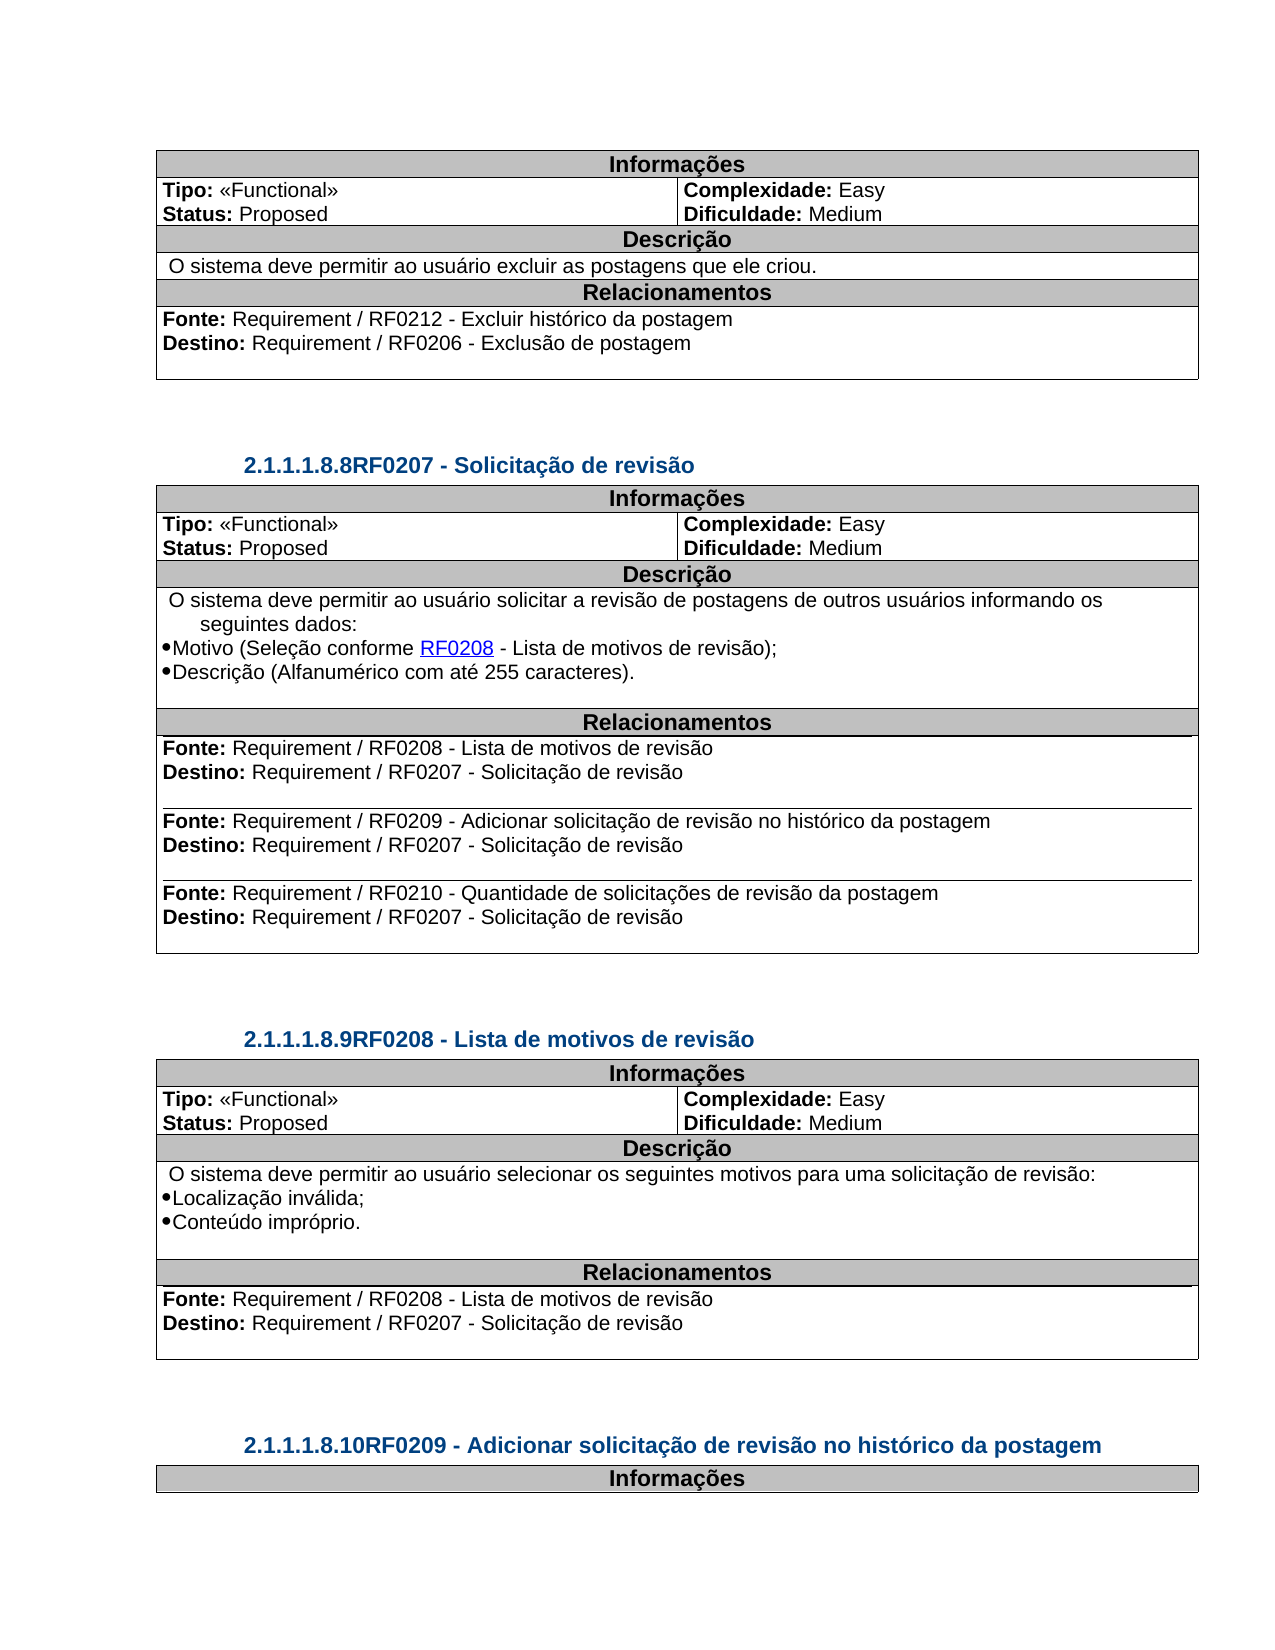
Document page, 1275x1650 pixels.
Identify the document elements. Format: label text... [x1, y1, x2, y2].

table_cell Fonte: Requirement / RF0209 - Adicionar solicitação de revisão no histórico da postagem Destino: Requirement / RF0207 - Solicitação de revisão [163, 809, 1192, 880]
table_cell Descrição [157, 1135, 1198, 1161]
table_header Informações [157, 486, 1198, 512]
list RF0207 - Solicitação de revisão [244, 452, 1125, 478]
list RF0208 - Lista de motivos de revisão [244, 1026, 1125, 1053]
table_cell O sistema deve permitir ao usuário excluir as postagens que ele criou. [157, 253, 1198, 279]
table_cell O sistema deve permitir ao usuário solicitar a revisão de postagens de outros usuários informando os seguintes dados: Motivo (Seleção conforme RF0208 - Lista de motivos de revisão); Descrição (Alfanumérico com até 255 caracteres). [157, 588, 1198, 708]
table_cell Descrição [157, 561, 1198, 587]
table_cell Tipo: «Functional» Status: Proposed [157, 1087, 677, 1134]
table_cell Fonte: Requirement / RF0210 - Quantidade de solicitações de revisão da postagem Destino: Requirement / RF0207 - Solicitação de revisão [163, 881, 1192, 953]
table_cell Complexidade: Easy Dificuldade: Medium [678, 1087, 1198, 1134]
table_header Fonte: Requirement / RF0212 - Excluir histórico da postagem Destino: Requirement / RF0206 - Exclusão de postagem [163, 307, 1192, 378]
table_cell [157, 736, 163, 953]
table_cell Complexidade: Easy Dificuldade: Medium [678, 513, 1198, 560]
table_cell [157, 1286, 163, 1358]
table_cell [157, 307, 1198, 379]
table_cell [1192, 736, 1198, 953]
table_cell Relacionamentos [157, 280, 1198, 306]
table_cell Relacionamentos [157, 709, 1198, 735]
list RF0209 - Adicionar solicitação de revisão no histórico da postagem [244, 1432, 1125, 1458]
table_header Informações [157, 151, 1198, 177]
table_header Fonte: Requirement / RF0208 - Lista de motivos de revisão Destino: Requirement / RF0207 - Solicitação de revisão [163, 1287, 1192, 1358]
table_header Fonte: Requirement / RF0208 - Lista de motivos de revisão Destino: Requirement / RF0207 - Solicitação de revisão [163, 737, 1192, 808]
table_cell Tipo: «Functional» Status: Proposed [157, 178, 677, 225]
table_cell Tipo: «Functional» Status: Proposed [157, 513, 677, 560]
table_header Informações [157, 1466, 1198, 1491]
table_cell O sistema deve permitir ao usuário selecionar os seguintes motivos para uma solicitação de revisão: Localização inválida; Conteúdo impróprio. [157, 1162, 1198, 1258]
table_cell Relacionamentos [157, 1260, 1198, 1285]
table_cell [1192, 1286, 1198, 1358]
table_cell Complexidade: Easy Dificuldade: Medium [678, 178, 1198, 225]
table_header Informações [157, 1060, 1198, 1086]
table_cell Descrição [157, 226, 1198, 252]
